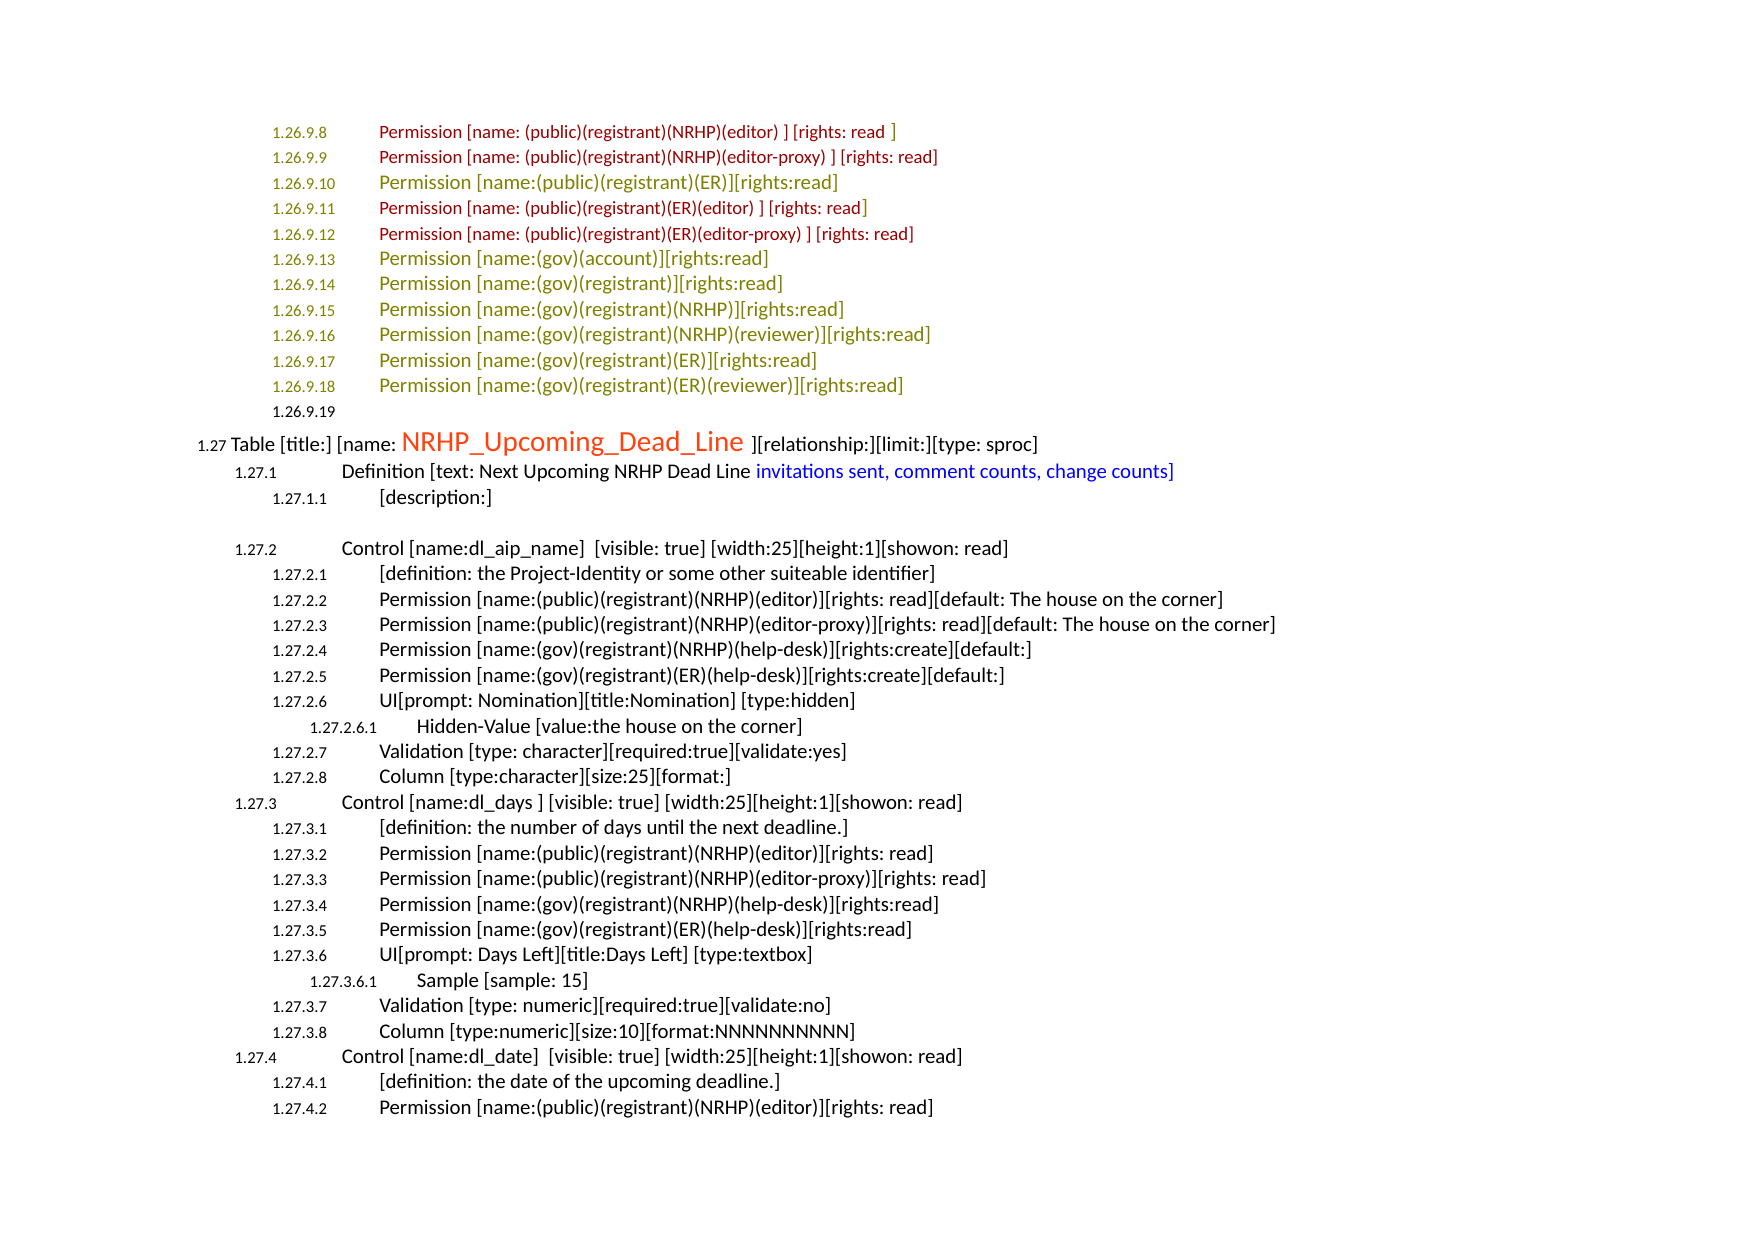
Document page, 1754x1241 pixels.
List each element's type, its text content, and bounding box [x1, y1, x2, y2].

list Permission [name: (public)(registrant)(ER)(editor) ] [rights: read] [268, 194, 1636, 220]
list Permission [name:(public)(registrant)(NRHP)(editor-proxy)][rights: read] [268, 865, 1636, 891]
list Hidden-Value [value:the house on the corner] [306, 713, 1636, 738]
list Permission [name:(gov)(registrant)(ER)(reviewer)][rights:read] [268, 372, 1636, 398]
list Control [name:dl_aip_name] [visible: true] [width:25][height:1][showon: read] [231, 535, 1636, 560]
list Permission [name:(gov)(registrant)(ER)(help-desk)][rights:read] [268, 916, 1636, 942]
list [definition: the Project-Identity or some other suiteable identifier] [268, 560, 1636, 586]
list Permission [name:(gov)(registrant)][rights:read] [268, 271, 1636, 296]
list Permission [name:(gov)(registrant)(NRHP)(reviewer)][rights:read] [268, 321, 1636, 347]
list Permission [name:(gov)(registrant)(ER)(help-desk)][rights:create][default:] [268, 662, 1636, 687]
list Column [type:character][size:25][format:] [268, 764, 1636, 789]
list Permission [name:(gov)(registrant)(NRHP)][rights:read] [268, 296, 1636, 321]
list Table [title:] [name: NRHP_Upcoming_Dead_Line ][relationship:][limit:][type: sproc] [193, 423, 1636, 459]
list UI[prompt: Nomination][title:Nomination] [type:hidden] [268, 687, 1636, 713]
list Permission [name:(public)(registrant)(ER)][rights:read] [268, 169, 1636, 194]
list Permission [name: (public)(registrant)(ER)(editor-proxy) ] [rights: read] [268, 220, 1636, 245]
list Permission [name: (public)(registrant)(NRHP)(editor) ] [rights: read ] [268, 118, 1636, 143]
list Permission [name:(public)(registrant)(NRHP)(editor)][rights: read] [268, 1094, 1636, 1119]
list [definition: the date of the upcoming deadline.] [268, 1069, 1636, 1094]
list Permission [name: (public)(registrant)(NRHP)(editor-proxy) ] [rights: read] [268, 143, 1636, 169]
list UI[prompt: Days Left][title:Days Left] [type:textbox] [268, 942, 1636, 967]
list Validation [type: numeric][required:true][validate:no] [268, 992, 1636, 1018]
list Validation [type: character][required:true][validate:yes] [268, 738, 1636, 764]
list [definition: the number of days until the next deadline.] [268, 814, 1636, 840]
list Permission [name:(gov)(registrant)(NRHP)(help-desk)][rights:read] [268, 891, 1636, 916]
list Permission [name:(gov)(registrant)(ER)][rights:read] [268, 347, 1636, 372]
list Permission [name:(public)(registrant)(NRHP)(editor-proxy)][rights: read][default: The house on the corner] [268, 611, 1636, 637]
list Permission [name:(gov)(account)][rights:read] [268, 245, 1636, 271]
list Column [type:numeric][size:10][format:NNNNNNNNNN] [268, 1018, 1636, 1043]
list Control [name:dl_days ] [visible: true] [width:25][height:1][showon: read] [231, 789, 1636, 814]
list Control [name:dl_date] [visible: true] [width:25][height:1][showon: read] [231, 1043, 1636, 1069]
list [description:] [268, 484, 1636, 509]
list Definition [text: Next Upcoming NRHP Dead Line invitations sent, comment counts, change counts] [231, 459, 1636, 484]
list Permission [name:(public)(registrant)(NRHP)(editor)][rights: read][default: The house on the corner] [268, 586, 1636, 611]
list Permission [name:(gov)(registrant)(NRHP)(help-desk)][rights:create][default:] [268, 637, 1636, 662]
list Sample [sample: 15] [306, 967, 1636, 992]
list Permission [name:(public)(registrant)(NRHP)(editor)][rights: read] [268, 840, 1636, 865]
